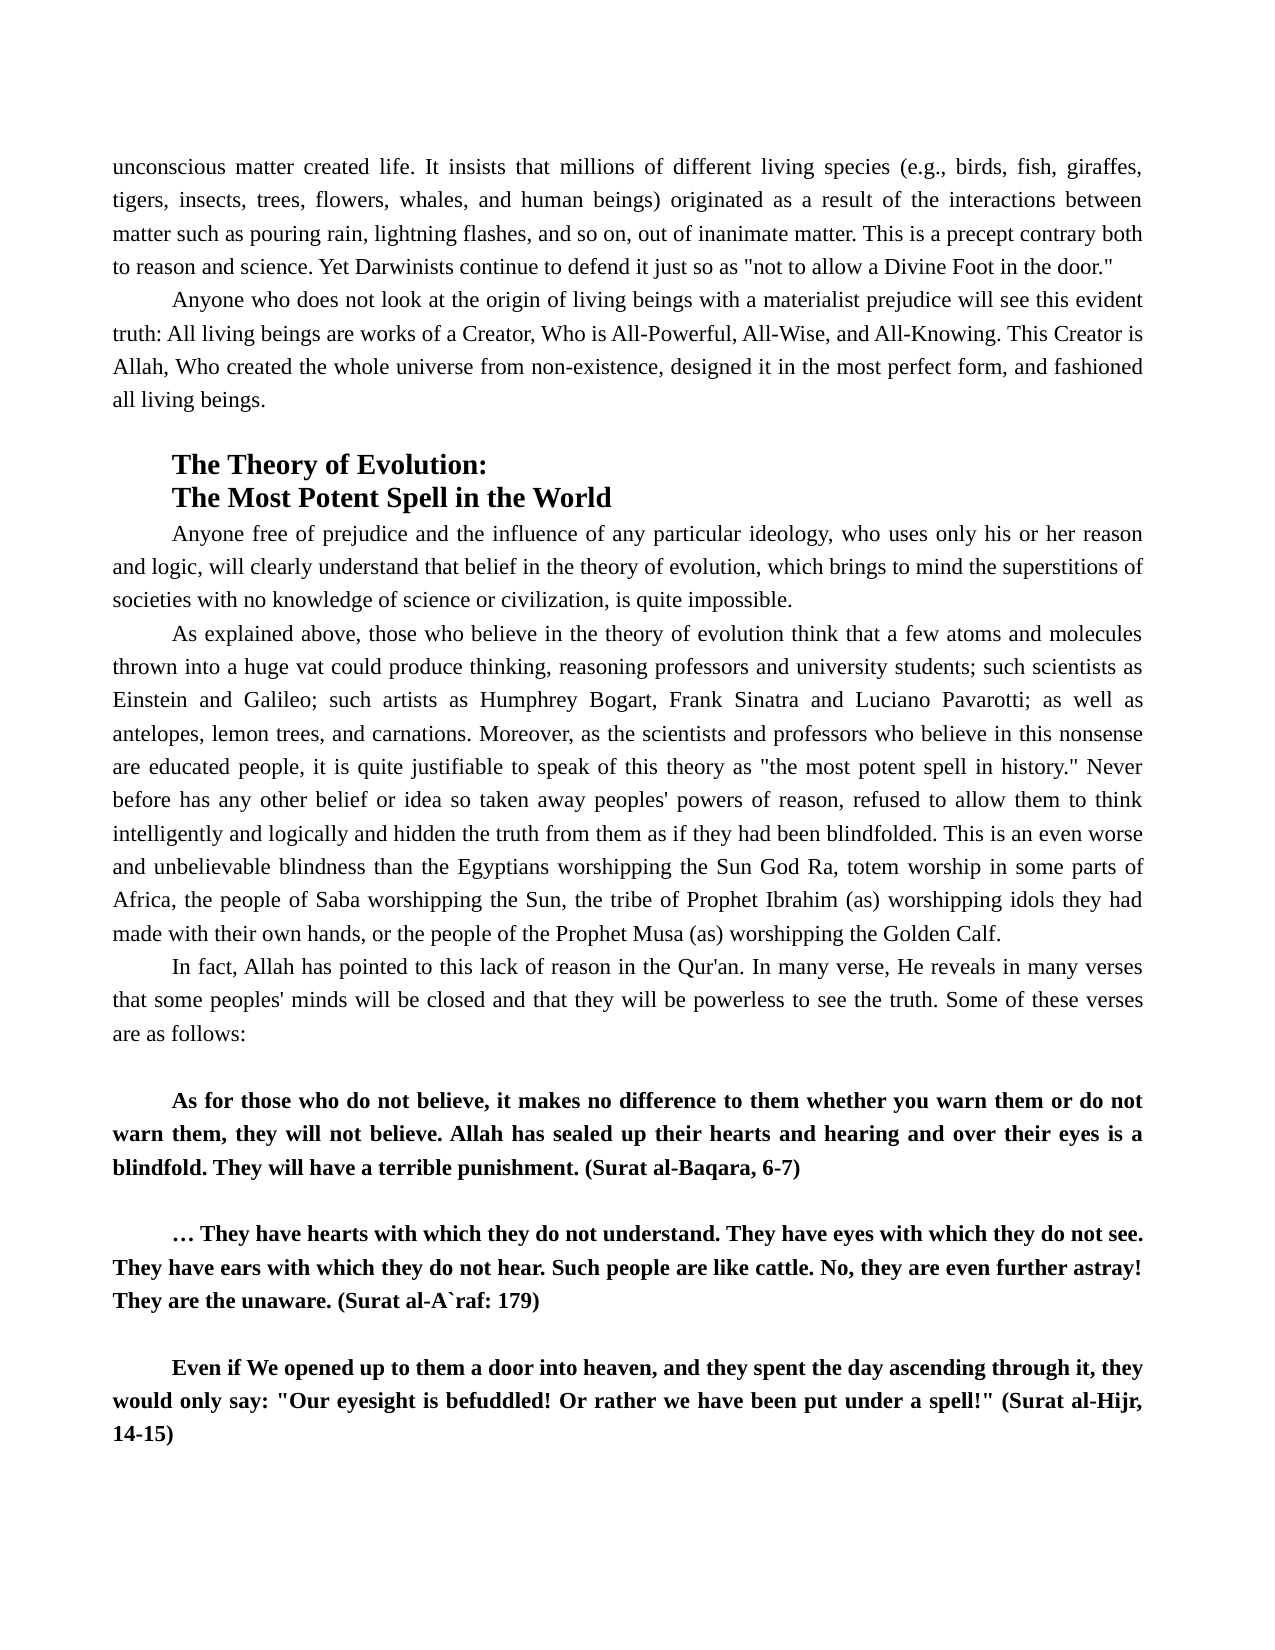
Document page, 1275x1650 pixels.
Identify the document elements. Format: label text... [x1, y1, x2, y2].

text unconscious matter created life. It insists that millions of different living species (e.g., birds, fish, giraffes, tigers, insects, trees, flowers, whales, and human beings) originated as a result of the interactions between matter such as pouring rain, lightning flashes, and so on, out of inanimate matter. This is a precept contrary both to reason and science. Yet Darwinists continue to defend it just so as "not to allow a Divine Foot in the door." [112, 148, 1145, 281]
text The Most Potent Spell in the World [112, 481, 1145, 514]
text As for those who do not believe, it makes no difference to them whether you warn them or do not warn them, they will not believe. Allah has sealed up their hearts and hearing and over their eyes is a blindfold. They will have a terrible punishment. (Surat al-Baqara, 6-7) [112, 1082, 1145, 1182]
text Anyone free of prejudice and the influence of any particular ideology, who uses only his or her reason and logic, will clearly understand that belief in the theory of evolution, which brings to mind the superstitions of societies with no knowledge of science or civilization, is quite impossible. [112, 514, 1145, 614]
text The Theory of Evolution: [112, 448, 1145, 481]
text In fact, Allah has pointed to this lack of reason in the Qur'an. In many verse, He reveals in many verses that some peoples' minds will be closed and that they will be powerless to see the truth. Some of these verses are as follows: [112, 948, 1145, 1048]
text As explained above, those who believe in the theory of evolution think that a few atoms and molecules thrown into a huge vat could produce thinking, reasoning professors and university students; such scientists as Einstein and Galileo; such artists as Humphrey Bogart, Frank Sinatra and Luciano Pavarotti; as well as antelopes, lemon trees, and carnations. Moreover, as the scientists and professors who believe in this nonsense are educated people, it is quite justifiable to speak of this theory as "the most potent spell in history." Never before has any other belief or idea so taken away peoples' powers of reason, refused to allow them to think intelligently and logically and hidden the truth from them as if they had been blindfolded. This is an even worse and unbelievable blindness than the Egyptians worshipping the Sun God Ra, totem worship in some parts of Africa, the people of Saba worshipping the Sun, the tribe of Prophet Ibrahim (as) worshipping idols they had made with their own hands, or the people of the Prophet Musa (as) worshipping the Golden Calf. [112, 614, 1145, 948]
text Even if We opened up to them a door into heaven, and they spent the day ascending through it, they would only say: "Our eyesight is befuddled! Or rather we have been put under a spell!" (Surat al-Hijr, 14-15) [112, 1348, 1145, 1448]
text Anyone who does not look at the origin of living beings with a materialist prejudice will see this evident truth: All living beings are works of a Creator, Who is All-Powerful, All-Wise, and All-Knowing. This Creator is Allah, Who created the whole universe from non-existence, designed it in the most perfect form, and fashioned all living beings. [112, 281, 1145, 414]
text … They have hearts with which they do not understand. They have eyes with which they do not see. They have ears with which they do not hear. Such people are like cattle. No, they are even further astray! They are the unaware. (Surat al-A`raf: 179) [112, 1215, 1145, 1315]
